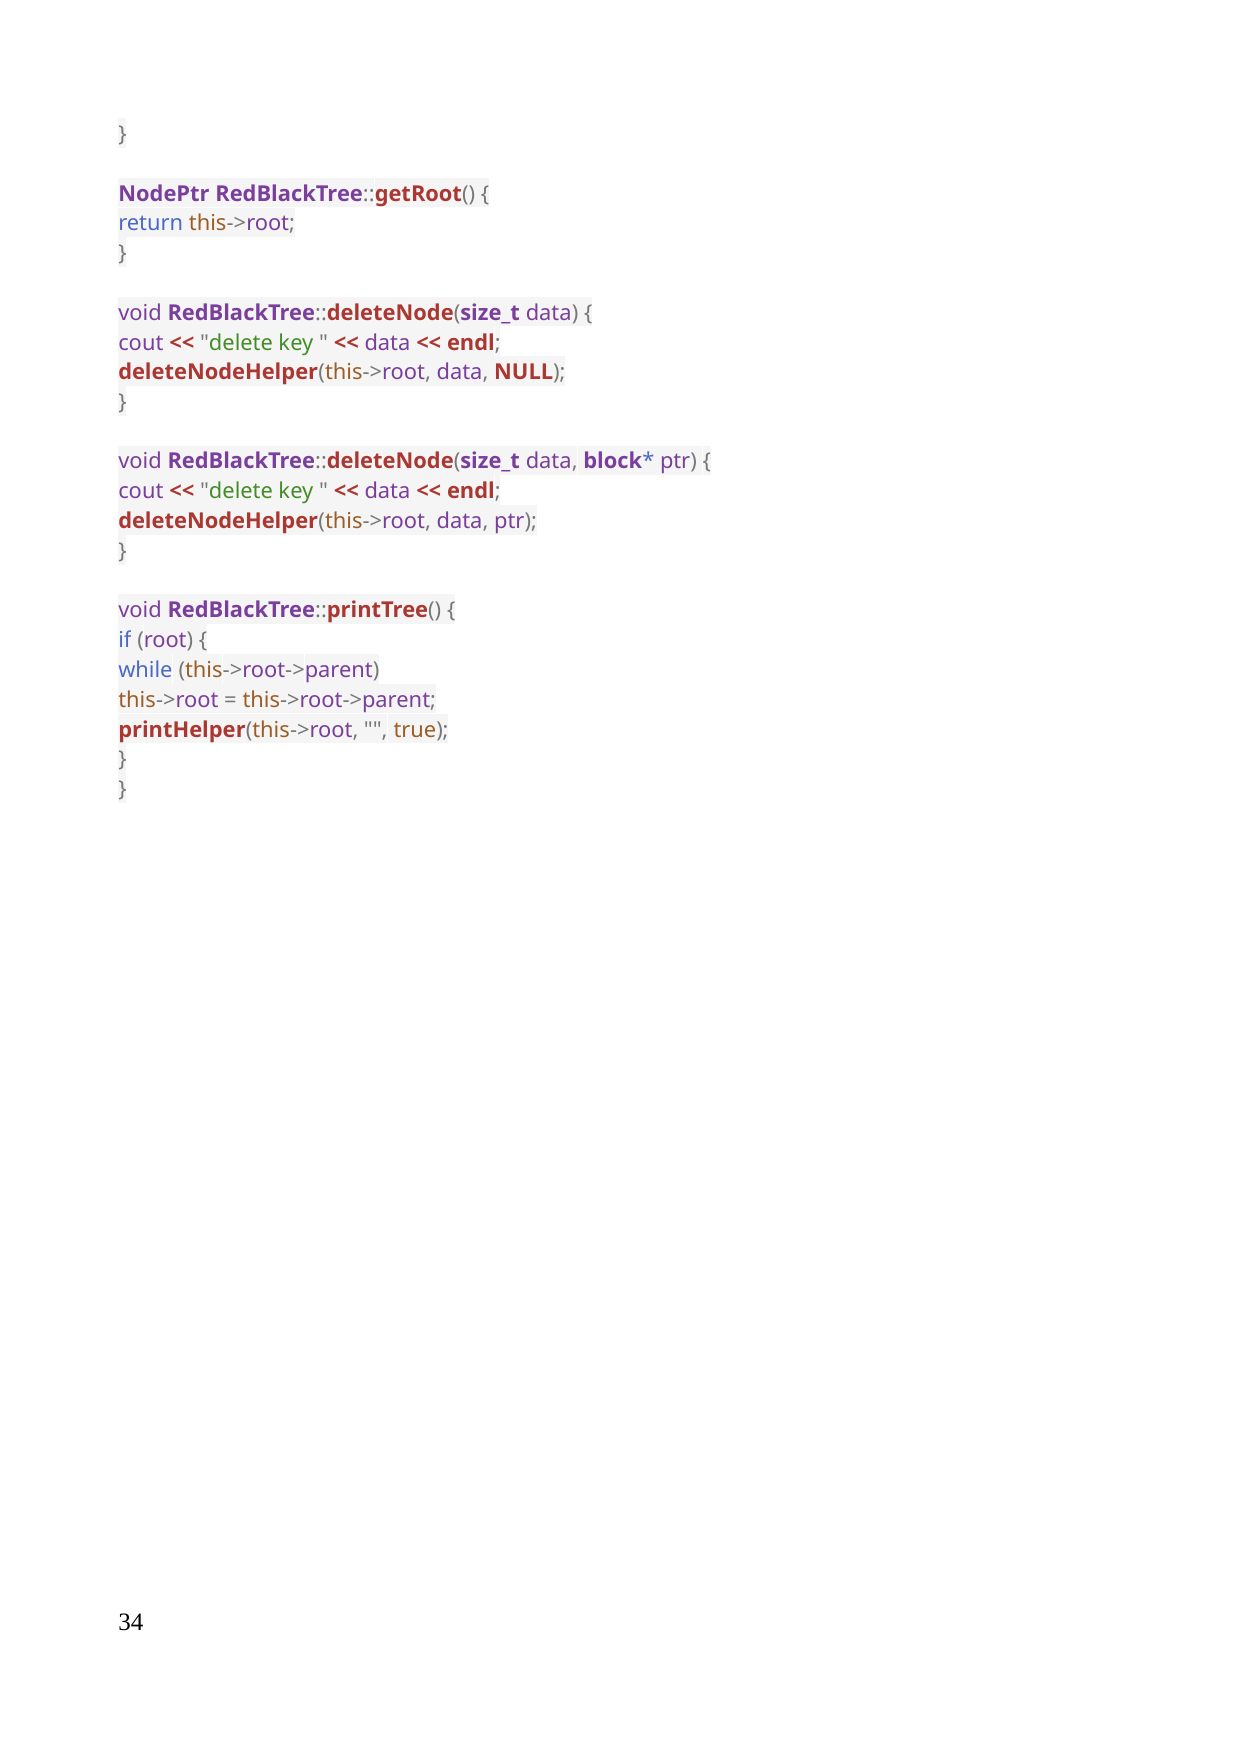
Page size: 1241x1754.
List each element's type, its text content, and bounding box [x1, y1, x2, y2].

text void RedBlackTree::deleteNode(size_t data, block* ptr) { [118, 446, 1122, 475]
text deleteNodeHelper(this->root, data, ptr); [118, 505, 1122, 535]
text this->root = this->root->parent; [118, 684, 1122, 713]
text } [118, 237, 1122, 267]
text cout << "delete key " << data << endl; [118, 475, 1122, 505]
text void RedBlackTree::printTree() { [118, 594, 1122, 624]
text printHelper(this->root, "", true); [118, 713, 1122, 743]
text return this->root; [118, 207, 1122, 237]
text void RedBlackTree::deleteNode(size_t data) { [118, 297, 1122, 326]
text if (root) { [118, 624, 1122, 654]
text } [118, 743, 1122, 773]
text } [118, 386, 1122, 416]
text NodePtr RedBlackTree::getRoot() { [118, 178, 1122, 207]
text deleteNodeHelper(this->root, data, NULL); [118, 356, 1122, 386]
text } [118, 773, 1122, 803]
text cout << "delete key " << data << endl; [118, 326, 1122, 356]
text while (this->root->parent) [118, 654, 1122, 684]
text } [118, 535, 1122, 565]
text } [118, 118, 1122, 148]
